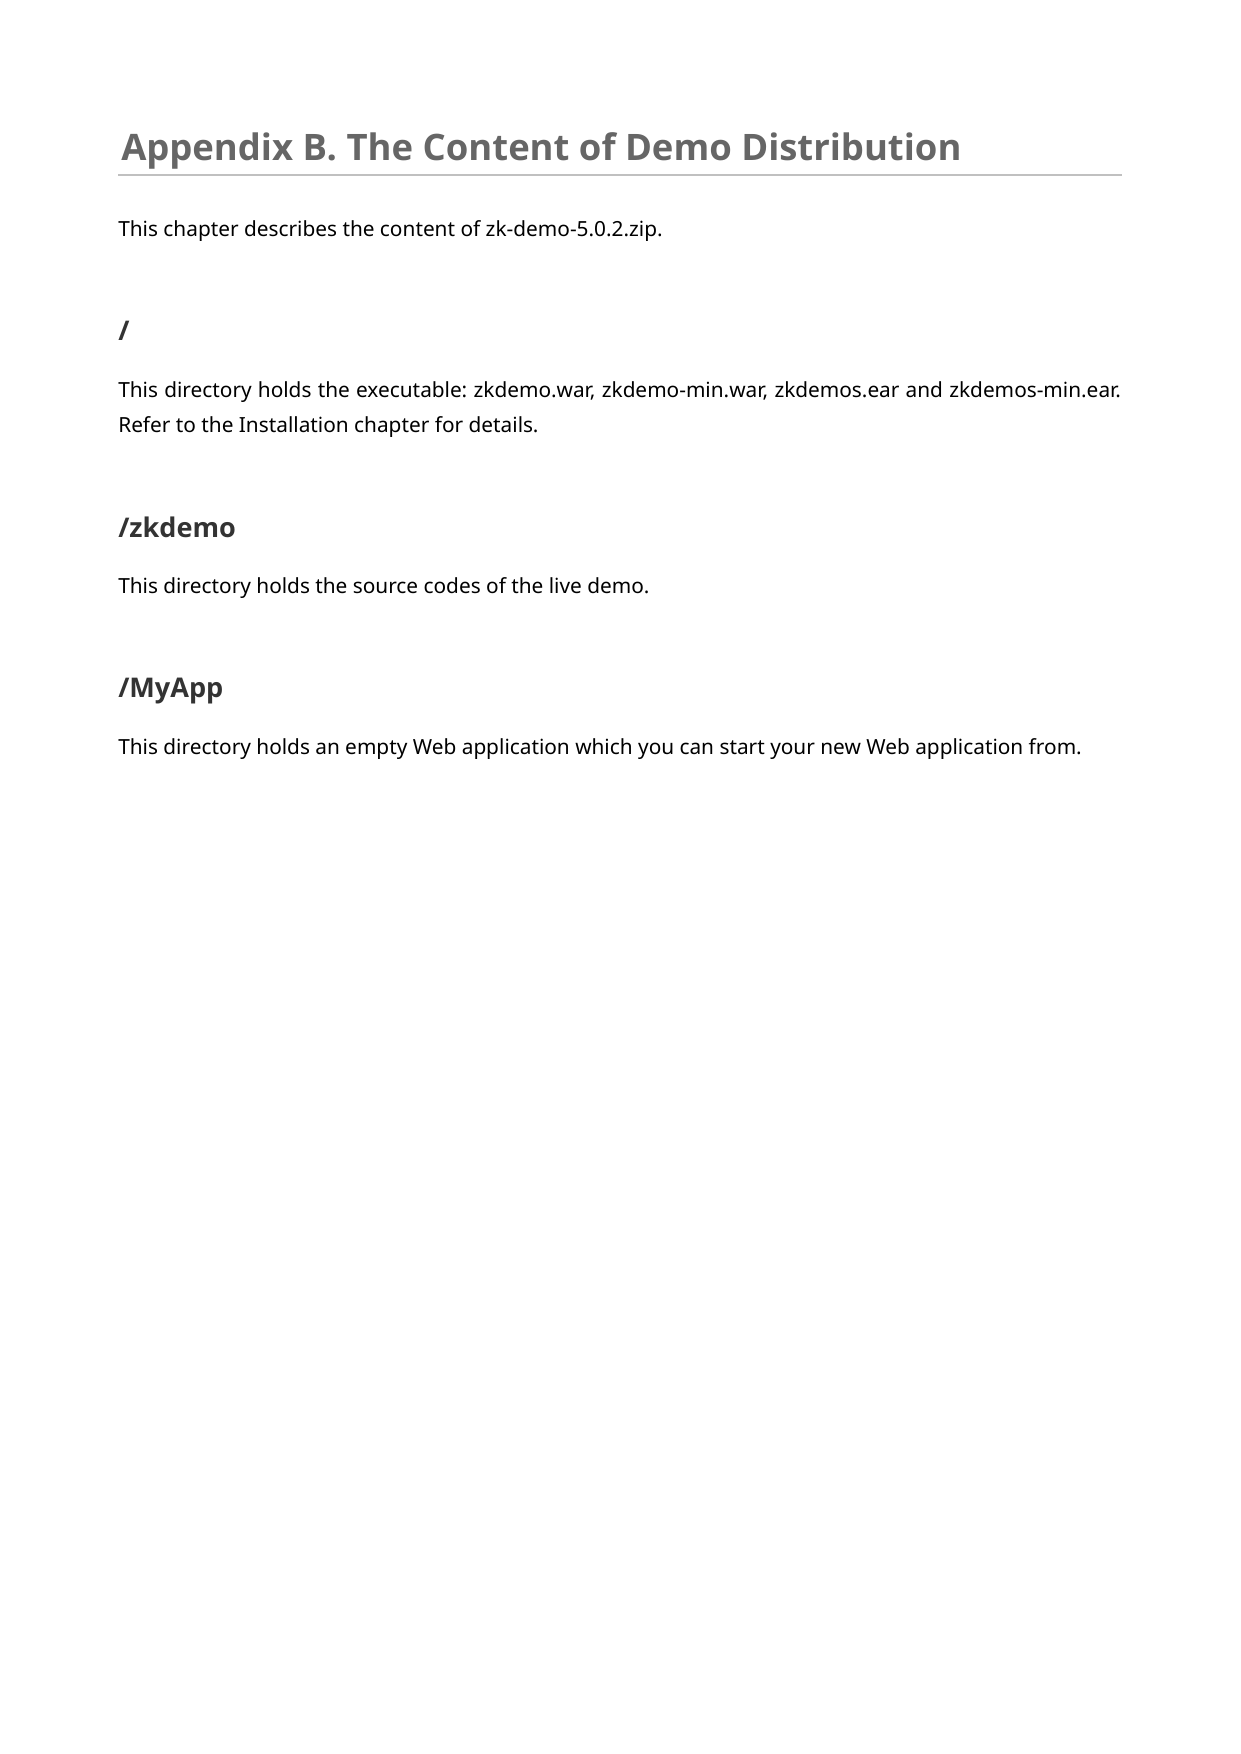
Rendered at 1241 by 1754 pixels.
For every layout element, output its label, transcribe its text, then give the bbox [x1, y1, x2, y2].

text This directory holds the source codes of the live demo. [118, 571, 1122, 600]
text This chapter describes the content of zk-demo-5.0.2.zip. [118, 214, 1122, 242]
subtitle Appendix B. The Content of Demo Distribution [118, 118, 1122, 174]
subtitle /zkdemo [118, 508, 1122, 545]
text This directory holds an empty Web application which you can start your new Web application from. [118, 732, 1122, 761]
subtitle / [118, 312, 1122, 348]
subtitle /MyApp [118, 669, 1122, 706]
text This directory holds the executable: zkdemo.war, zkdemo-min.war, zkdemos.ear and zkdemos-min.ear. Refer to the Installation chapter for details. [118, 375, 1122, 439]
